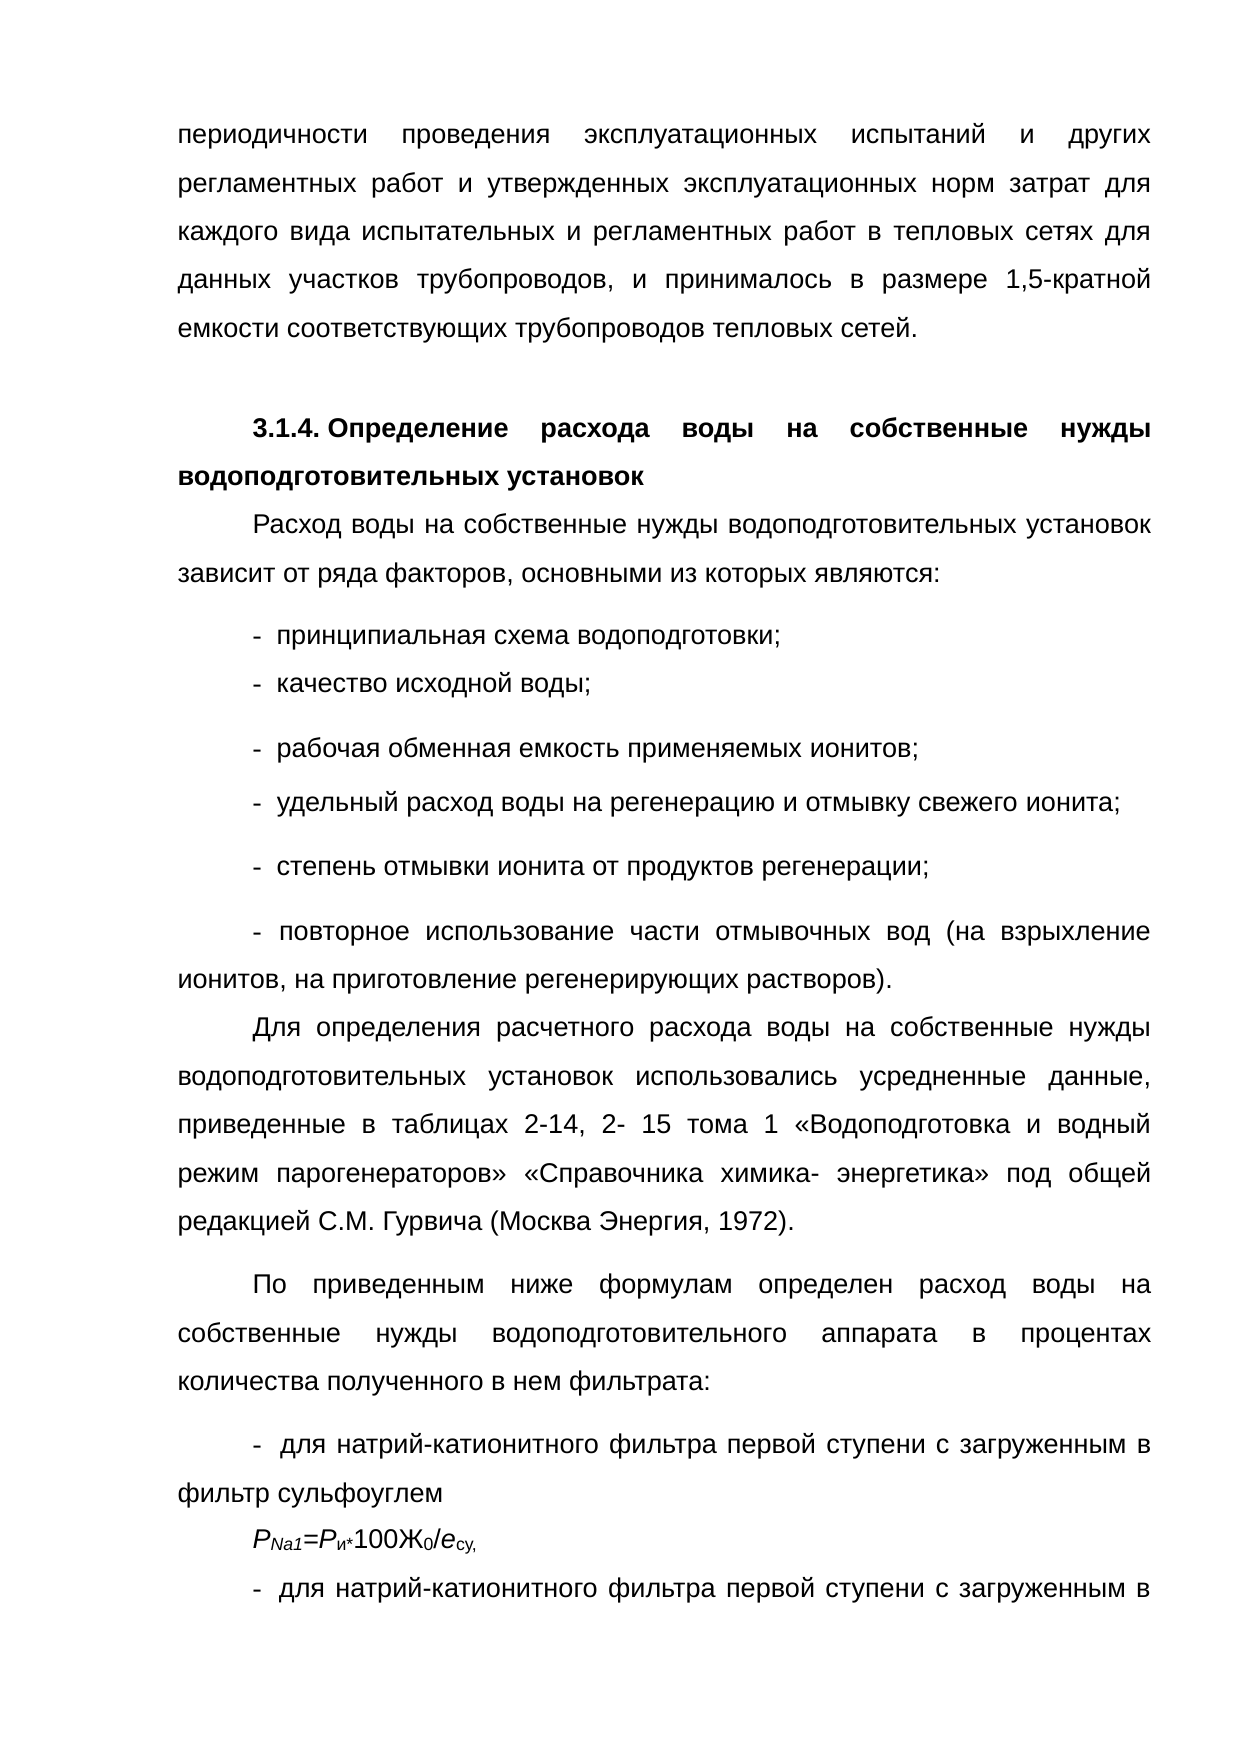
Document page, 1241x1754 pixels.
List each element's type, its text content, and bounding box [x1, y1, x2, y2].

list для натрий-катионитного фильтра первой ступени с загруженным в фильтр сульфоуглем [177, 1428, 1152, 1508]
list Определение расхода воды на собственные нужды водоподготовительных установок [177, 412, 1152, 491]
list степень отмывки ионита от продуктов регенерации; [177, 850, 1152, 881]
text Для определения расчетного расхода воды на собственные нужды водоподготовительных установок использовались усредненные данные, приведенные в таблицах 2-14, 2- 15 тома 1 «Водоподготовка и водный режим парогенераторов» «Справочника химика- энергетика» под общей редакцией С.М. Гурвича (Москва Энергия, 1972). [177, 1011, 1152, 1236]
text Расход воды на собственные нужды водоподготовительных установок зависит от ряда факторов, основными из которых являются: [177, 508, 1152, 588]
text По приведенным ниже формулам определен расход воды на собственные нужды водоподготовительного аппарата в процентах количества полученного в нем фильтрата: [177, 1268, 1152, 1396]
text РNa1=Ри*100Ж0/есу, [177, 1525, 1152, 1555]
list удельный расход воды на регенерацию и отмывку свежего ионита; [177, 786, 1152, 817]
list рабочая обменная емкость применяемых ионитов; [177, 732, 1152, 763]
list для натрий-катионитного фильтра первой ступени с загруженным в [177, 1572, 1152, 1604]
list повторное использование части отмывочных вод (на взрыхление ионитов, на приготовление регенерирующих растворов). [177, 914, 1152, 994]
list принципиальная схема водоподготовки; [177, 620, 1152, 651]
text периодичности проведения эксплуатационных испытаний и других регламентных работ и утвержденных эксплуатационных норм затрат для каждого вида испытательных и регламентных работ в тепловых сетях для данных участков трубопроводов, и принималось в размере 1,5-кратной емкости соответствующих трубопроводов тепловых сетей. [177, 118, 1152, 343]
list качество исходной воды; [177, 667, 1152, 698]
